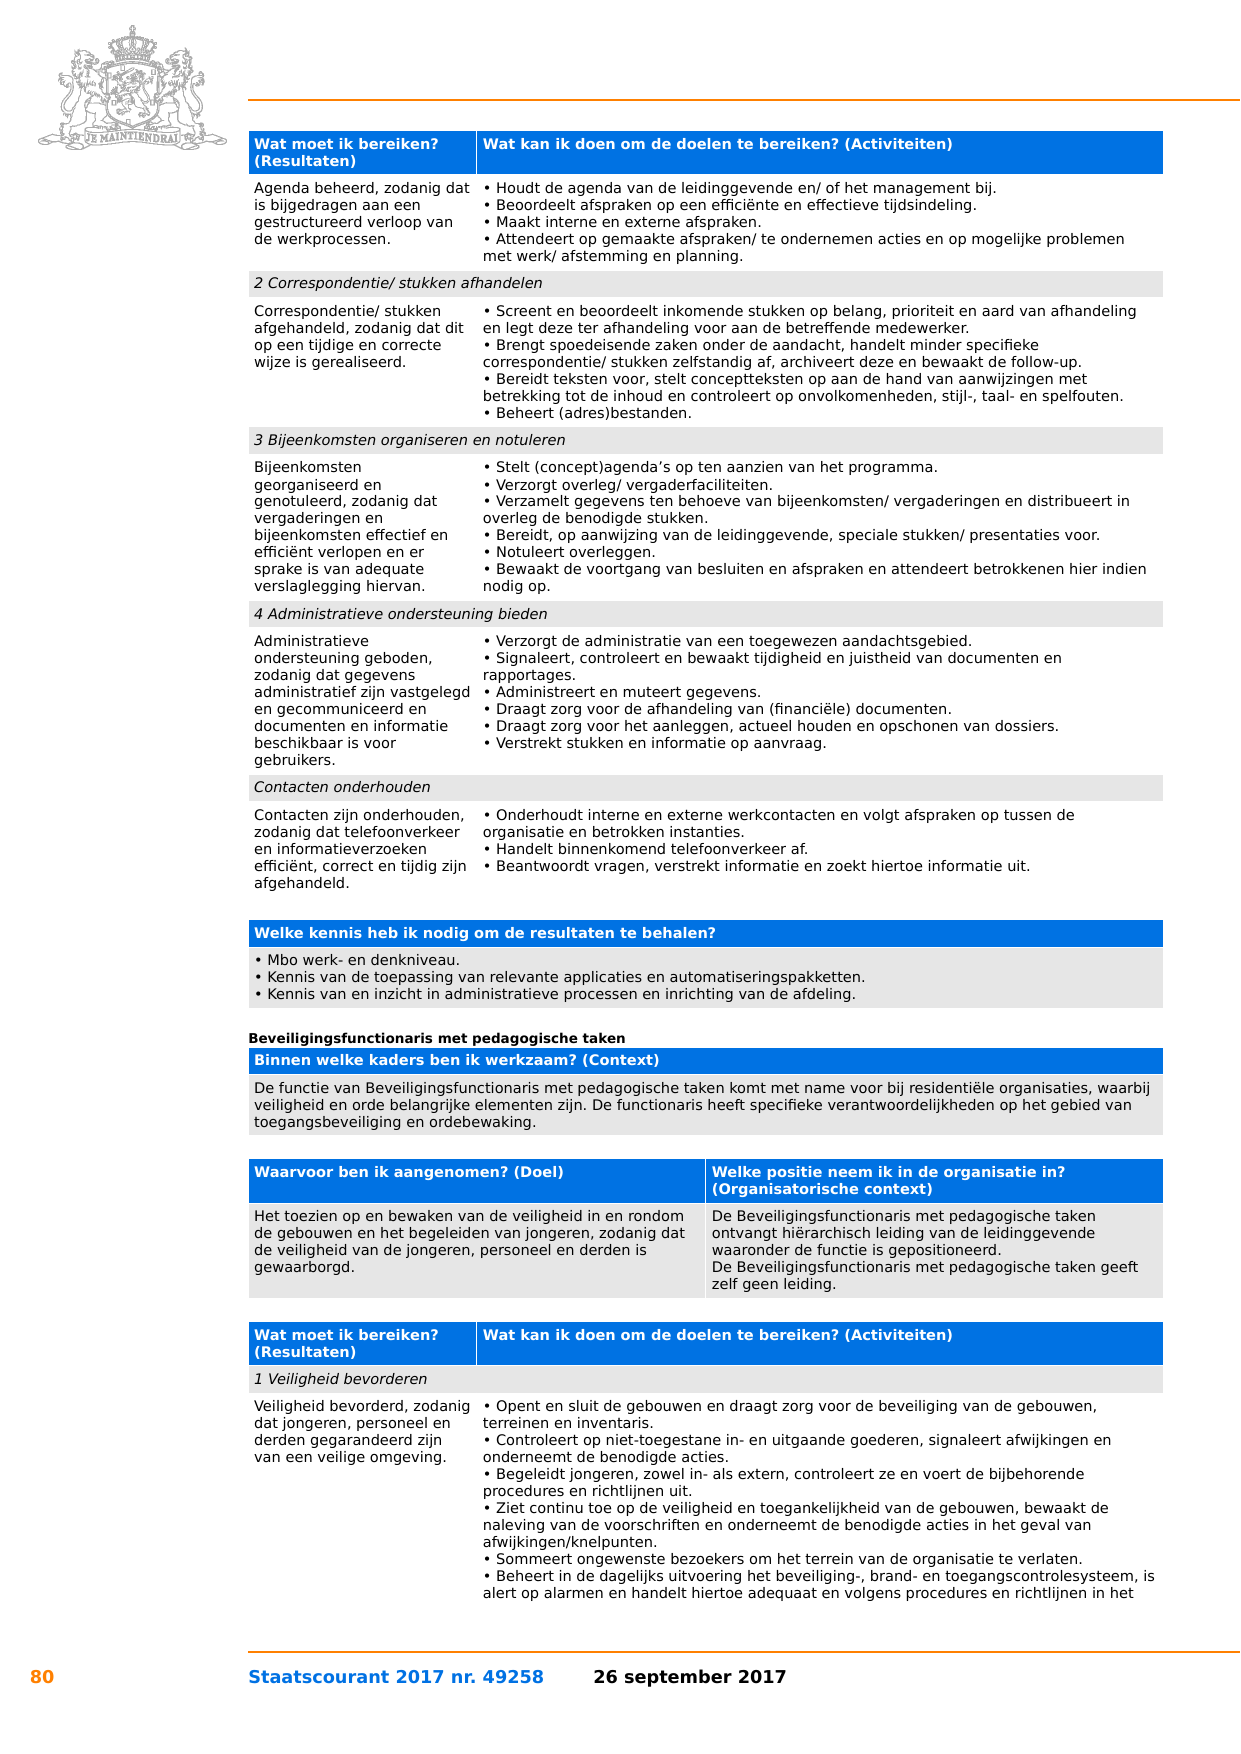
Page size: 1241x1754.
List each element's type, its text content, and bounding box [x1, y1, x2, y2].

table_header Wat kan ik doen om de doelen te bereiken? (Activiteiten) [477, 131, 1163, 174]
table_header Welke positie neem ik in de organisatie in? (Organisatorische context) [706, 1159, 1163, 1203]
table_cell Het toezien op en bewaken van de veiligheid in en rondom de gebouwen en het begeleiden van jongeren, zodanig dat de veiligheid van de jongeren, personeel en derden is gewaarborgd. [249, 1204, 705, 1298]
table_cell De functie van Beveiligingsfunctionaris met pedagogische taken komt met name voor bij residentiële organisaties, waarbij veiligheid en orde belangrijke elementen zijn. De functionaris heeft specifieke verantwoordelijkheden op het gebied van toegangsbeveiliging en ordebewaking. [249, 1075, 1163, 1135]
table_cell 1 Veiligheid bevorderen [249, 1366, 1163, 1393]
table_cell 2 Correspondentie/ stukken afhandelen [249, 271, 1163, 297]
table_cell • Verzorgt de administratie van een toegewezen aandachtsgebied. • Signaleert, controleert en bewaakt tijdigheid en juistheid van documenten en rapportages. • Administreert en muteert gegevens. • Draagt zorg voor de afhandeling van (financiële) documenten. • Draagt zorg voor het aanleggen, actueel houden en opschonen van dossiers. • Verstrekt stukken en informatie op aanvraag. [477, 628, 1163, 773]
table_cell • Onderhoudt interne en externe werkcontacten en volgt afspraken op tussen de organisatie en betrokken instanties. • Handelt binnenkomend telefoonverkeer af. • Beantwoordt vragen, verstrekt informatie en zoekt hiertoe informatie uit. [477, 802, 1163, 896]
table_header Wat moet ik bereiken? (Resultaten) [249, 131, 476, 174]
table_cell Correspondentie/ stukken afgehandeld, zodanig dat dit op een tijdige en correcte wijze is gerealiseerd. [249, 298, 476, 426]
table_cell De Beveiligingsfunctionaris met pedagogische taken ontvangt hiërarchisch leiding van de leidinggevende waaronder de functie is gepositioneerd. De Beveiligingsfunctionaris met pedagogische taken geeft zelf geen leiding. [706, 1204, 1163, 1298]
table_cell • Screent en beoordeelt inkomende stukken op belang, prioriteit en aard van afhandeling en legt deze ter afhandeling voor aan de betreffende medewerker. • Brengt spoedeisende zaken onder de aandacht, handelt minder specifieke correspondentie/ stukken zelfstandig af, archiveert deze en bewaakt de follow-up. • Bereidt teksten voor, stelt conceptteksten op aan de hand van aanwijzingen met betrekking tot de inhoud en controleert op onvolkomenheden, stijl-, taal- en spelfouten. • Beheert (adres)bestanden. [477, 298, 1163, 426]
table_header Wat moet ik bereiken? (Resultaten) [249, 1322, 476, 1365]
table_cell Veiligheid bevorderd, zodanig dat jongeren, personeel en derden gegarandeerd zijn van een veilige omgeving. [249, 1394, 476, 1607]
table_cell • Stelt (concept)agenda’s op ten aanzien van het programma. • Verzorgt overleg/ vergaderfaciliteiten. • Verzamelt gegevens ten behoeve van bijeenkomsten/ vergaderingen en distribueert in overleg de benodigde stukken. • Bereidt, op aanwijzing van de leidinggevende, speciale stukken/ presentaties voor. • Notuleert overleggen. • Bewaakt de voortgang van besluiten en afspraken en attendeert betrokkenen hier indien nodig op. [477, 455, 1163, 600]
picture [38, 25, 227, 150]
table_cell • Mbo werk- en denkniveau. • Kennis van de toepassing van relevante applicaties en automatiseringspakketten. • Kennis van en inzicht in administratieve processen en inrichting van de afdeling. [249, 948, 1163, 1008]
table_cell 3 Bijeenkomsten organiseren en notuleren [249, 427, 1163, 454]
table_cell Contacten onderhouden [249, 775, 1163, 801]
table_cell Binnen welke kaders ben ik werkzaam? (Context) [249, 1048, 1163, 1074]
table_cell Administratieve ondersteuning geboden, zodanig dat gegevens administratief zijn vastgelegd en gecommuniceerd en documenten en informatie beschikbaar is voor gebruikers. [249, 628, 476, 773]
table_header Waarvoor ben ik aangenomen? (Doel) [249, 1159, 705, 1203]
table_cell Bijeenkomsten georganiseerd en genotuleerd, zodanig dat vergaderingen en bijeenkomsten effectief en efficiënt verlopen en er sprake is van adequate verslaglegging hiervan. [249, 455, 476, 600]
table_header Beveiligingsfunctionaris met pedagogische taken [248, 1031, 1163, 1047]
table_cell 4 Administratieve ondersteuning bieden [249, 601, 1163, 627]
table_cell • Opent en sluit de gebouwen en draagt zorg voor de beveiliging van de gebouwen, terreinen en inventaris. • Controleert op niet-toegestane in- en uitgaande goederen, signaleert afwijkingen en onderneemt de benodigde acties. • Begeleidt jongeren, zowel in- als extern, controleert ze en voert de bijbehorende procedures en richtlijnen uit. • Ziet continu toe op de veiligheid en toegankelijkheid van de gebouwen, bewaakt de naleving van de voorschriften en onderneemt de benodigde acties in het geval van afwijkingen/knelpunten. • Sommeert ongewenste bezoekers om het terrein van de organisatie te verlaten. • Beheert in de dagelijks uitvoering het beveiliging-, brand- en toegangscontrolesysteem, is alert op alarmen en handelt hiertoe adequaat en volgens procedures en richtlijnen in het [477, 1394, 1163, 1607]
table_header Wat kan ik doen om de doelen te bereiken? (Activiteiten) [477, 1322, 1163, 1365]
table_header Welke kennis heb ik nodig om de resultaten te behalen? [249, 920, 1163, 947]
table_cell Contacten zijn onderhouden, zodanig dat telefoonverkeer en informatieverzoeken efficiënt, correct en tijdig zijn afgehandeld. [249, 802, 476, 896]
table_cell Agenda beheerd, zodanig dat is bijgedragen aan een gestructureerd verloop van de werkprocessen. [249, 175, 476, 269]
table_cell • Houdt de agenda van de leidinggevende en/ of het management bij. • Beoordeelt afspraken op een efficiënte en effectieve tijdsindeling. • Maakt interne en externe afspraken. • Attendeert op gemaakte afspraken/ te ondernemen acties en op mogelijke problemen met werk/ afstemming en planning. [477, 175, 1163, 269]
